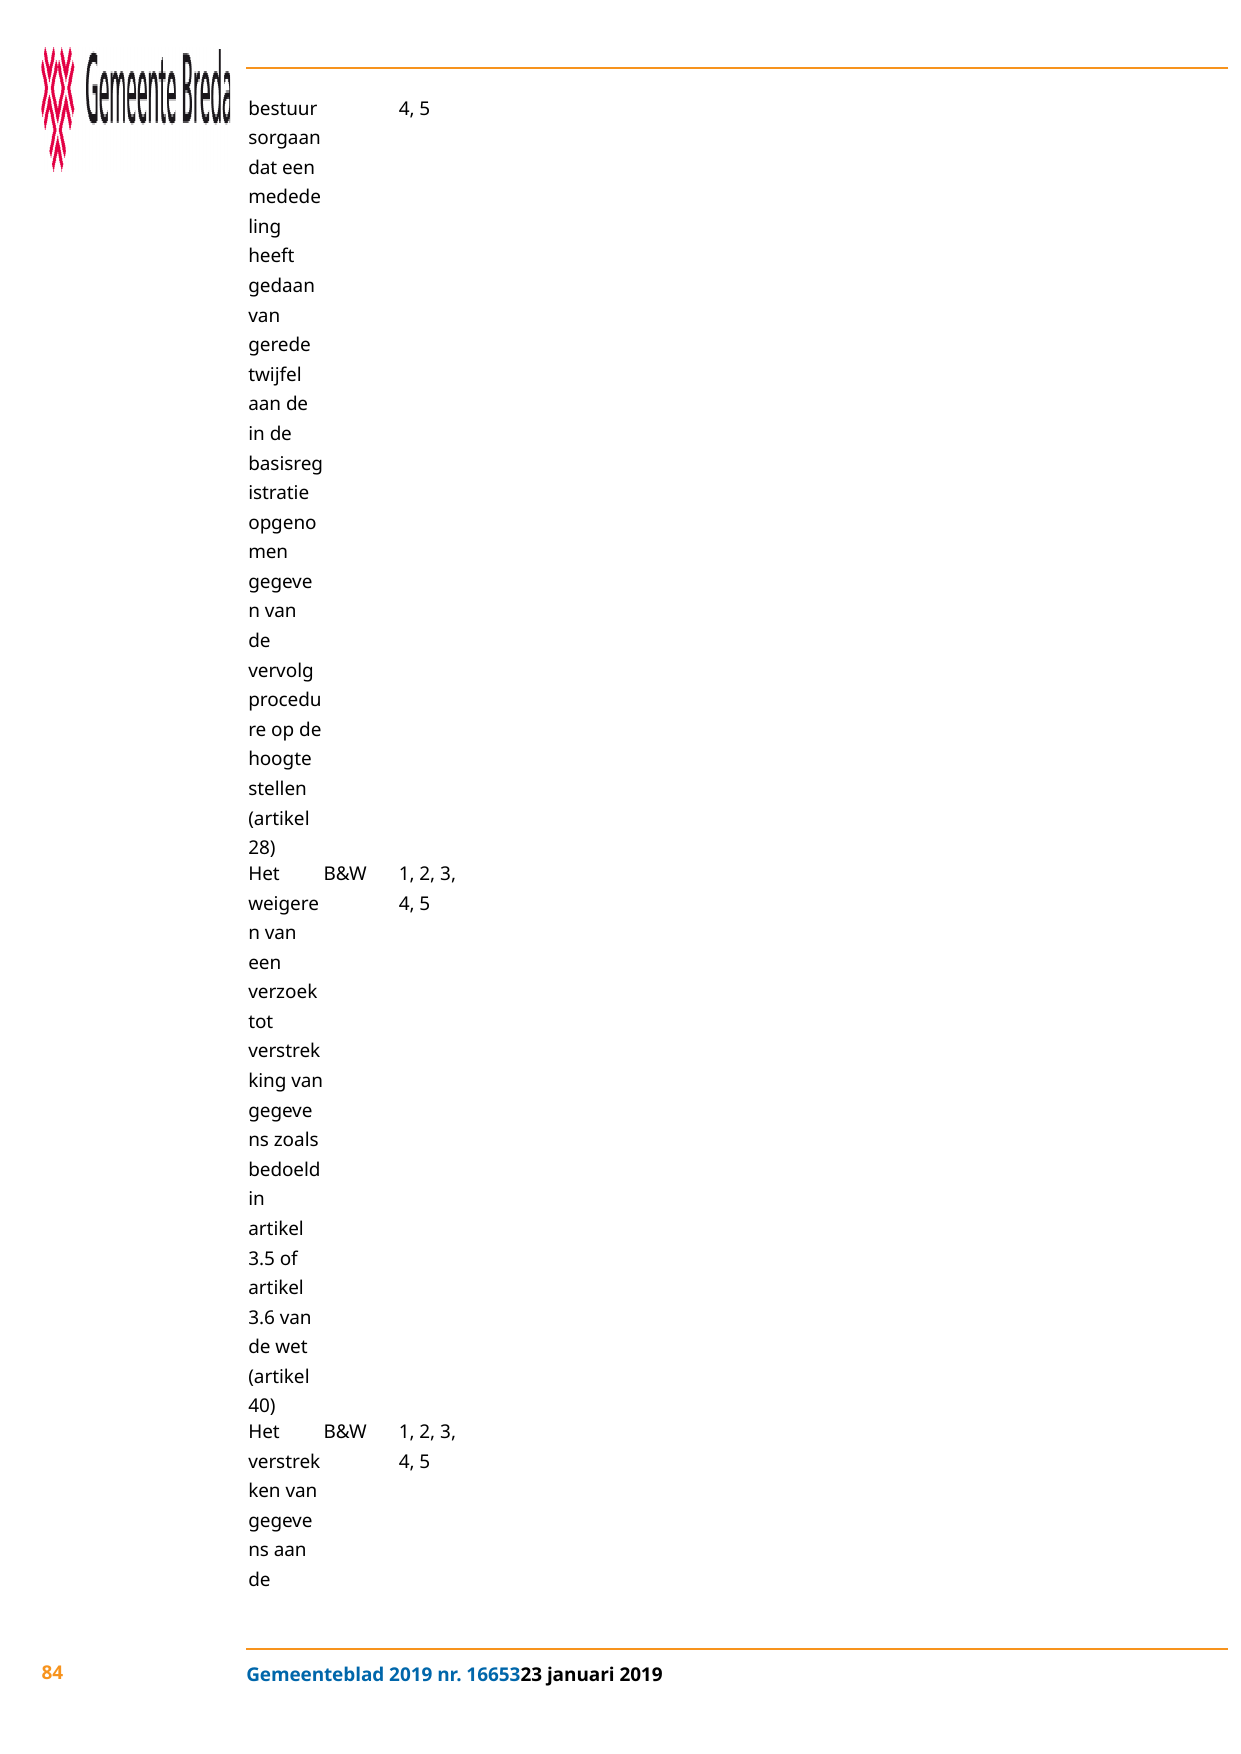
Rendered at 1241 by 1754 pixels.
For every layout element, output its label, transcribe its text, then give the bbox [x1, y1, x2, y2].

table_cell 4, 5 [399, 95, 474, 860]
table_cell B&W [323, 860, 398, 1418]
table_cell 1, 2, 3, 4, 5 [399, 860, 474, 1418]
table_cell 1, 2, 3, 4, 5 [399, 1418, 474, 1592]
picture [41, 47, 231, 172]
table_cell Het verstrekken van gegevens aan de [248, 1418, 323, 1592]
table_cell [474, 860, 549, 1418]
table_cell [474, 95, 549, 860]
table_cell Het weigeren van een verzoek tot verstrekking van gegevens zoals bedoeld in artikel 3.5 of artikel 3.6 van de wet (artikel 40) [248, 860, 323, 1418]
table_cell [323, 95, 398, 860]
table_cell bestuursorgaan dat een mededeling heeft gedaan van gerede twijfel aan de in de basisregistratie opgenomen gegeven van de vervolgprocedure op de hoogte stellen (artikel 28) [248, 95, 323, 860]
table_cell B&W [323, 1418, 398, 1592]
table_cell [474, 1418, 549, 1592]
